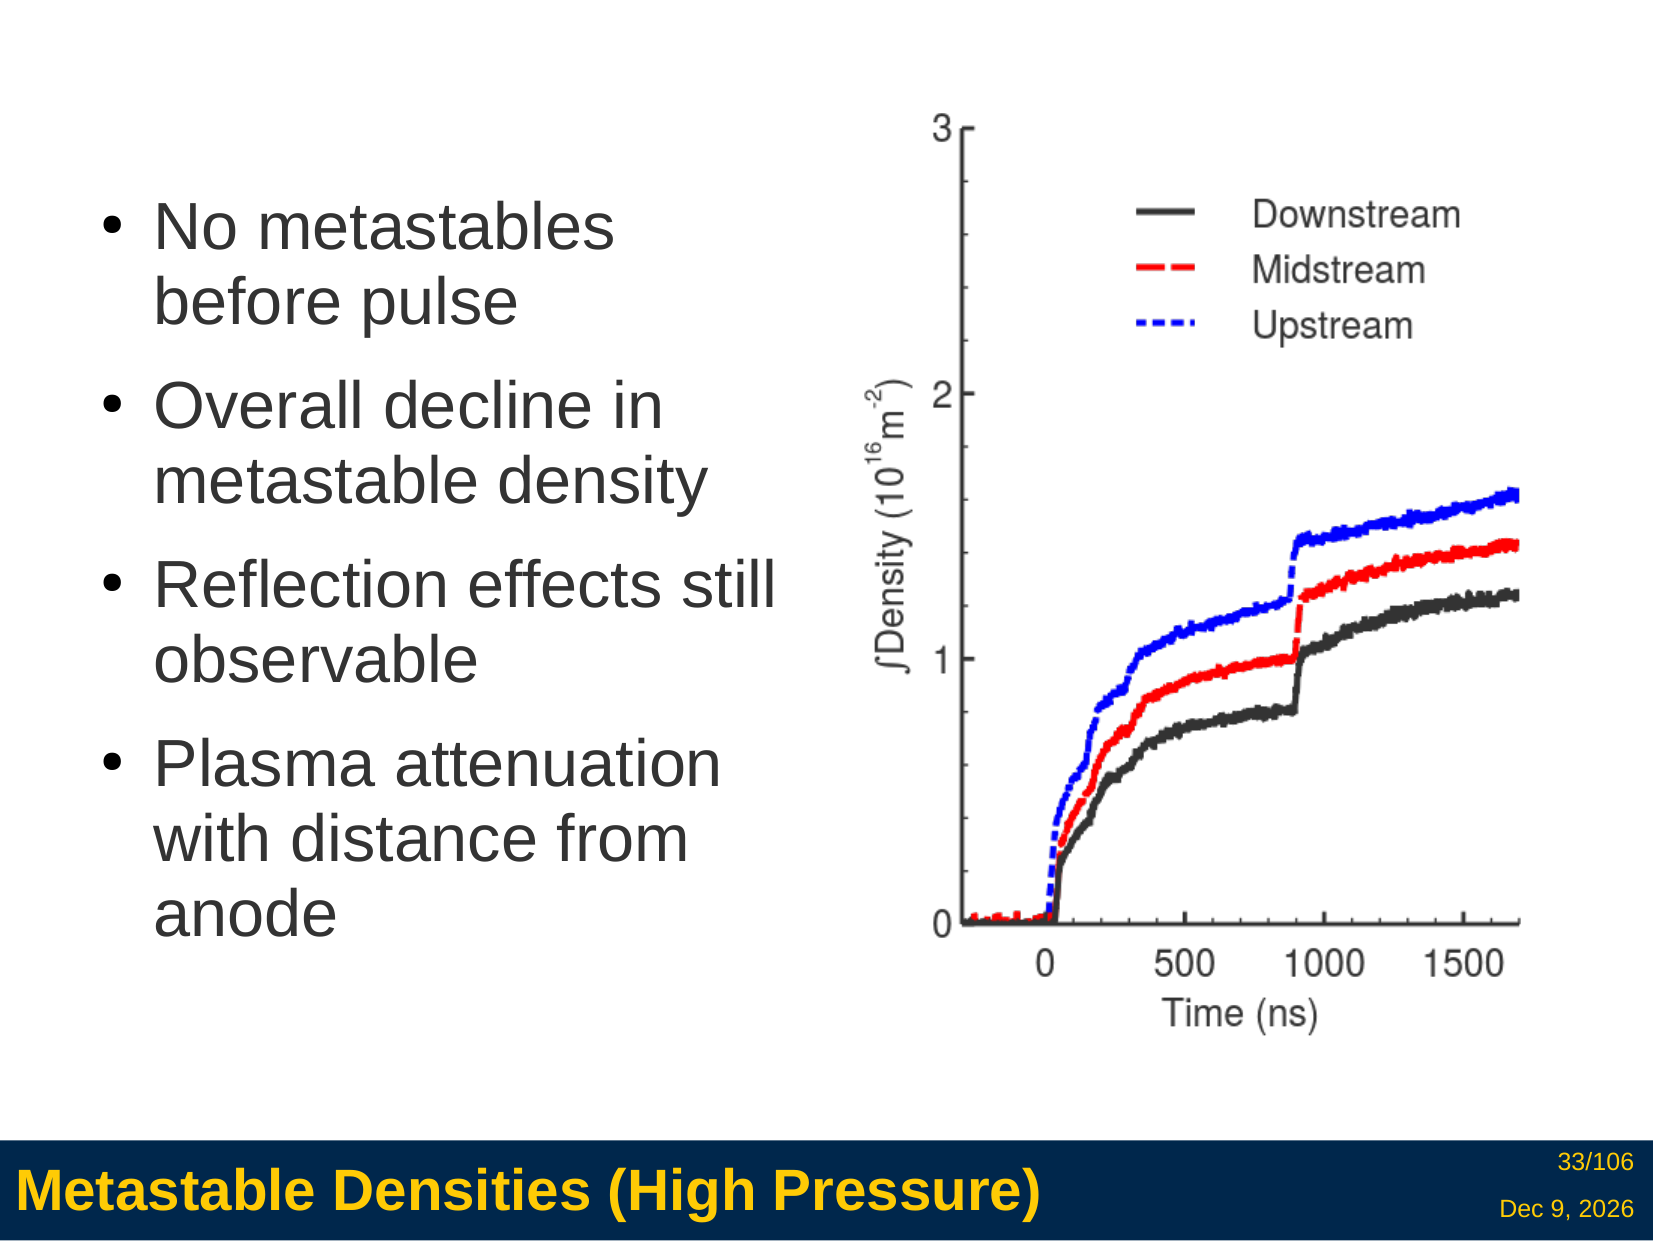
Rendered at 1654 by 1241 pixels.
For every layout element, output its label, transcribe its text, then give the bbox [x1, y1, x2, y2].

list No metastables before pulse Overall decline in metastable density Reflection effects still observable Plasma attenuation with distance from anode [82, 75, 809, 1066]
title Metastable Densities (High Pressure) [14, 1140, 1380, 1241]
picture [812, 91, 1557, 1037]
